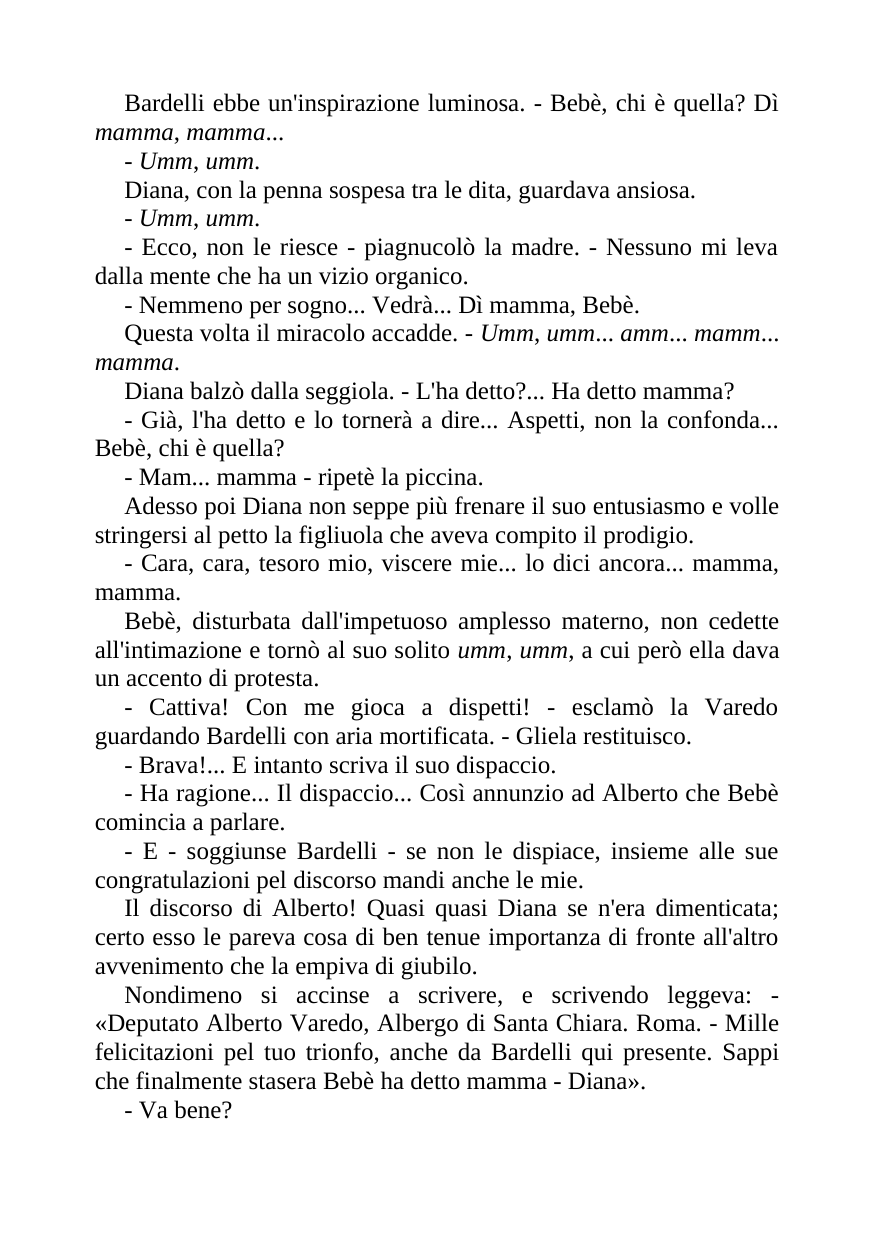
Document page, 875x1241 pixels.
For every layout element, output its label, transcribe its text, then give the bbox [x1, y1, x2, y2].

text - Ecco, non le riesce - piagnucolò la madre. - Nessuno mi leva dalla mente che ha un vizio organico. [94, 232, 779, 290]
text - Nemmeno per sogno... Vedrà... Dì mamma, Bebè. [94, 290, 779, 318]
text - Ha ragione... Il dispaccio... Così annunzio ad Alberto che Bebè comincia a parlare. [94, 778, 779, 836]
text - Umm, umm. [94, 146, 779, 175]
text - Umm, umm. [94, 203, 779, 232]
text Diana, con la penna sospesa tra le dita, guardava ansiosa. [94, 175, 779, 203]
text Bebè, disturbata dall'impetuoso amplesso materno, non cedette all'intimazione e tornò al suo solito umm, umm, a cui però ella dava un accento di protesta. [94, 606, 779, 692]
text Bardelli ebbe un'inspirazione luminosa. - Bebè, chi è quella? Dì mamma, mamma... [94, 88, 779, 146]
text Diana balzò dalla seggiola. - L'ha detto?... Ha detto mamma? [94, 376, 779, 405]
text - Già, l'ha detto e lo tornerà a dire... Aspetti, non la confonda... Bebè, chi è quella? [94, 405, 779, 462]
text Adesso poi Diana non seppe più frenare il suo entusiasmo e volle stringersi al petto la figliuola che aveva compito il prodigio. [94, 491, 779, 548]
text Il discorso di Alberto! Quasi quasi Diana se n'era dimenticata; certo esso le pareva cosa di ben tenue importanza di fronte all'altro avvenimento che la empiva di giubilo. [94, 893, 779, 980]
text - Brava!... E intanto scriva il suo dispaccio. [94, 750, 779, 778]
text Nondimeno si accinse a scrivere, e scrivendo leggeva: - «Deputato Alberto Varedo, Albergo di Santa Chiara. Roma. - Mille felicitazioni pel tuo trionfo, anche da Bardelli qui presente. Sappi che finalmente stasera Bebè ha detto mamma - Diana». [94, 980, 779, 1095]
text - Cattiva! Con me gioca a dispetti! - esclamò la Varedo guardando Bardelli con aria mortificata. - Gliela restituisco. [94, 692, 779, 750]
text - E - soggiunse Bardelli - se non le dispiace, insieme alle sue congratulazioni pel discorso mandi anche le mie. [94, 836, 779, 893]
text - Va bene? [94, 1095, 779, 1123]
text - Mam... mamma - ripetè la piccina. [94, 462, 779, 491]
text Questa volta il miracolo accadde. - Umm, umm... amm... mamm... mamma. [94, 318, 779, 376]
text - Cara, cara, tesoro mio, viscere mie... lo dici ancora... mamma, mamma. [94, 548, 779, 606]
